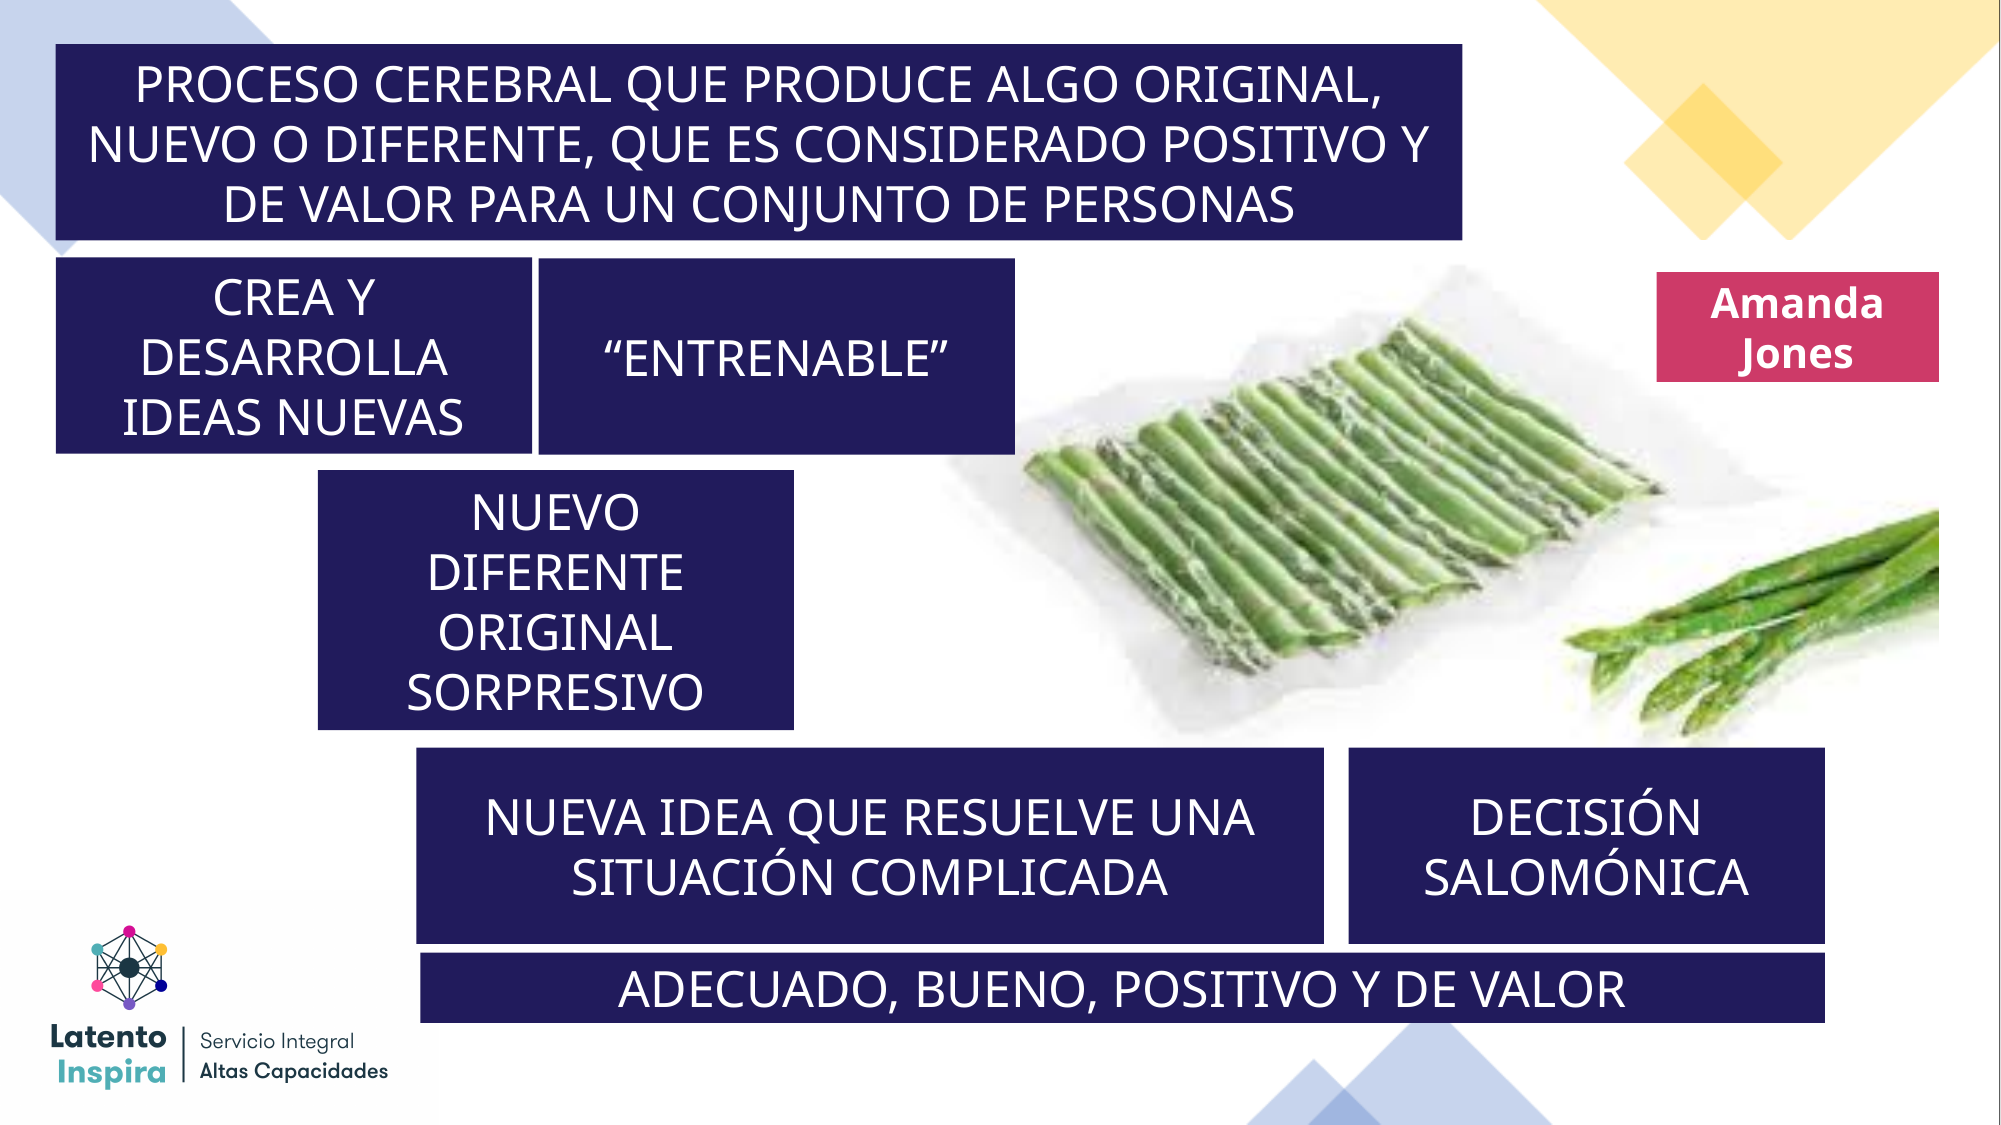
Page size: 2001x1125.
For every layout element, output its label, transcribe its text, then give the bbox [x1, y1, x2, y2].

text_box CREA Y DESARROLLA IDEAS NUEVAS [55, 257, 533, 454]
text_box DECISIÓN SALOMÓNICA [1348, 747, 1825, 944]
text_box NUEVA IDEA QUE RESUELVE UNA SITUACIÓN COMPLICADA [416, 747, 1324, 944]
text_box NUEVO DIFERENTE ORIGINAL SORPRESIVO [317, 470, 794, 731]
picture [0, 0, 2001, 1125]
text_box Amanda Jones [1656, 272, 1939, 382]
text_box PROCESO CEREBRAL QUE PRODUCE ALGO ORIGINAL, NUEVO O DIFERENTE, QUE ES CONSIDERADO POSITIVO Y DE VALOR PARA UN CONJUNTO DE PERSONAS [55, 44, 1463, 241]
text_box “ENTRENABLE” [538, 258, 1015, 455]
text_box ADECUADO, BUENO, POSITIVO Y DE VALOR [420, 952, 1825, 1023]
